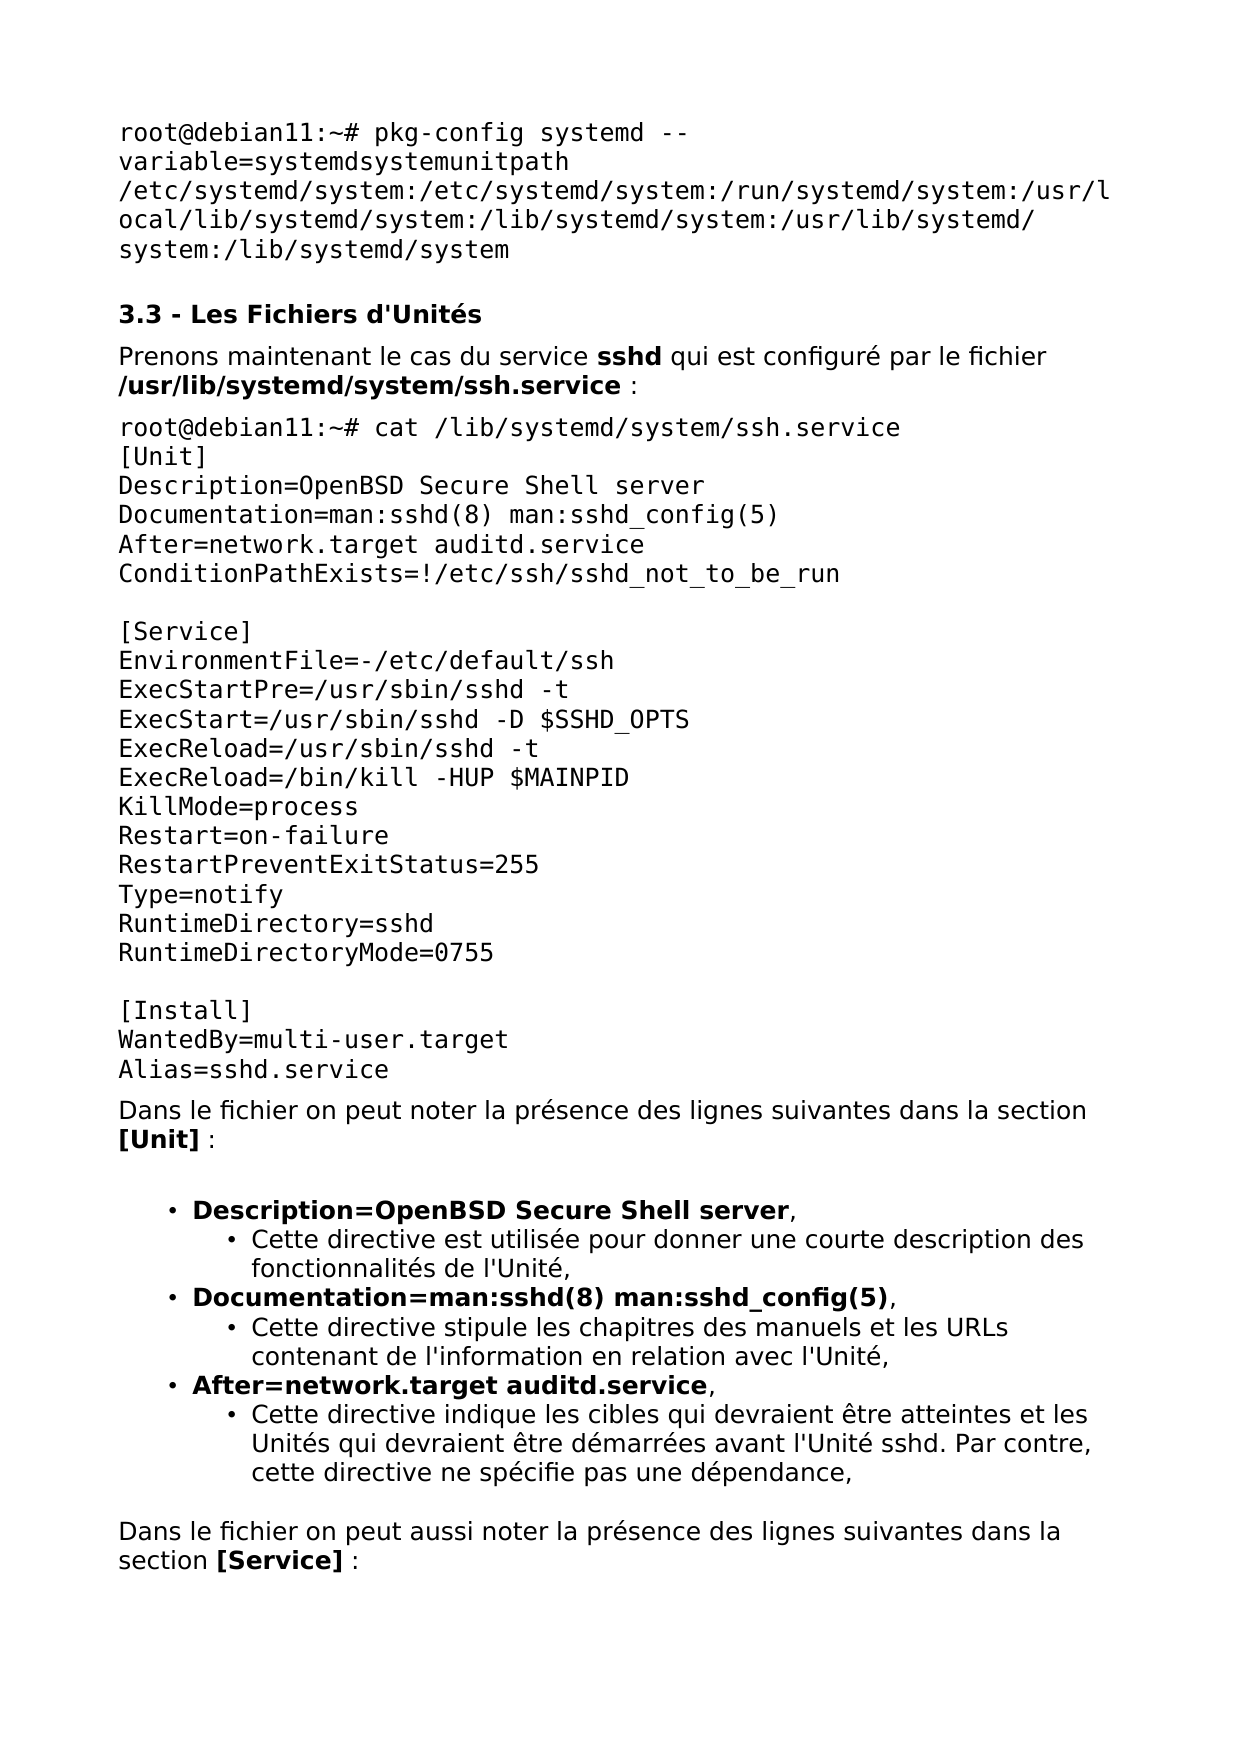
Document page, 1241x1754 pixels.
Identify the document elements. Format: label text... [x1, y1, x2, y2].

list After=network.target auditd.service, [177, 1371, 1122, 1400]
list Cette directive indique les cibles qui devraient être atteintes et les Unités qui devraient être démarrées avant l'Unité sshd. Par contre, cette directive ne spécifie pas une dépendance, [236, 1400, 1122, 1488]
text Prenons maintenant le cas du service sshd qui est configuré par le fichier /usr/lib/systemd/system/ssh.service : [118, 342, 1122, 401]
subtitle 3.3 - Les Fichiers d'Unités [118, 301, 1122, 330]
text Dans le fichier on peut aussi noter la présence des lignes suivantes dans la section [Service] : [118, 1517, 1122, 1576]
list Cette directive est utilisée pour donner une courte description des fonctionnalités de l'Unité, [236, 1225, 1122, 1284]
text root@debian11:~# pkg-config systemd --variable=systemdsystemunitpath /etc/systemd/system:/etc/systemd/system:/run/systemd/system:/usr/local/lib/systemd/system:/lib/systemd/system:/usr/lib/systemd/system:/lib/systemd/system [118, 118, 1122, 264]
list Cette directive stipule les chapitres des manuels et les URLs contenant de l'information en relation avec l'Unité, [236, 1313, 1122, 1371]
list Documentation=man:sshd(8) man:sshd_config(5), [177, 1284, 1122, 1313]
text root@debian11:~# cat /lib/systemd/system/ssh.service [Unit] Description=OpenBSD Secure Shell server Documentation=man:sshd(8) man:sshd_config(5) After=network.target auditd.service ConditionPathExists=!/etc/ssh/sshd_not_to_be_run [Service] EnvironmentFile=-/etc/default/ssh ExecStartPre=/usr/sbin/sshd -t ExecStart=/usr/sbin/sshd -D $SSHD_OPTS ExecReload=/usr/sbin/sshd -t ExecReload=/bin/kill -HUP $MAINPID KillMode=process Restart=on-failure RestartPreventExitStatus=255 Type=notify RuntimeDirectory=sshd RuntimeDirectoryMode=0755 [Install] WantedBy=multi-user.target Alias=sshd.service [118, 413, 1122, 1084]
text Dans le fichier on peut noter la présence des lignes suivantes dans la section [Unit] : [118, 1096, 1122, 1154]
list Description=OpenBSD Secure Shell server, [177, 1196, 1122, 1225]
